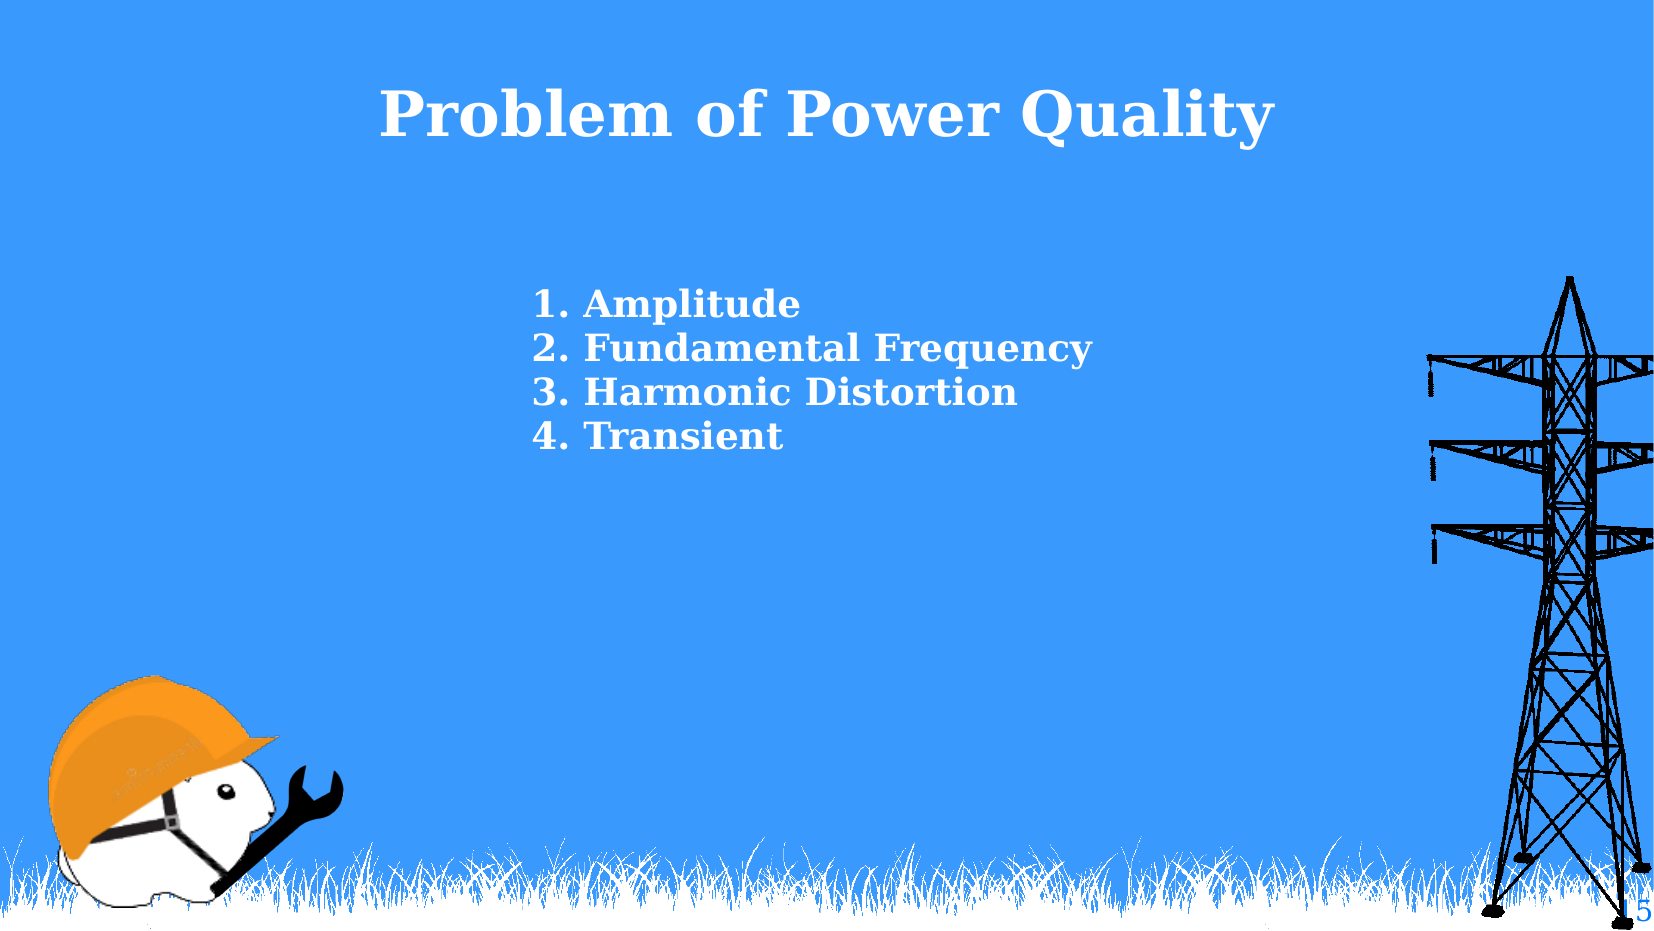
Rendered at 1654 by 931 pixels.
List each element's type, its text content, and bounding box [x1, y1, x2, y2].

title [82, 37, 1571, 193]
text_box 1. Amplitude 2. Fundamental Frequency 3. Harmonic Distortion 4. Transient [516, 275, 1192, 554]
picture [0, 0, 1654, 931]
